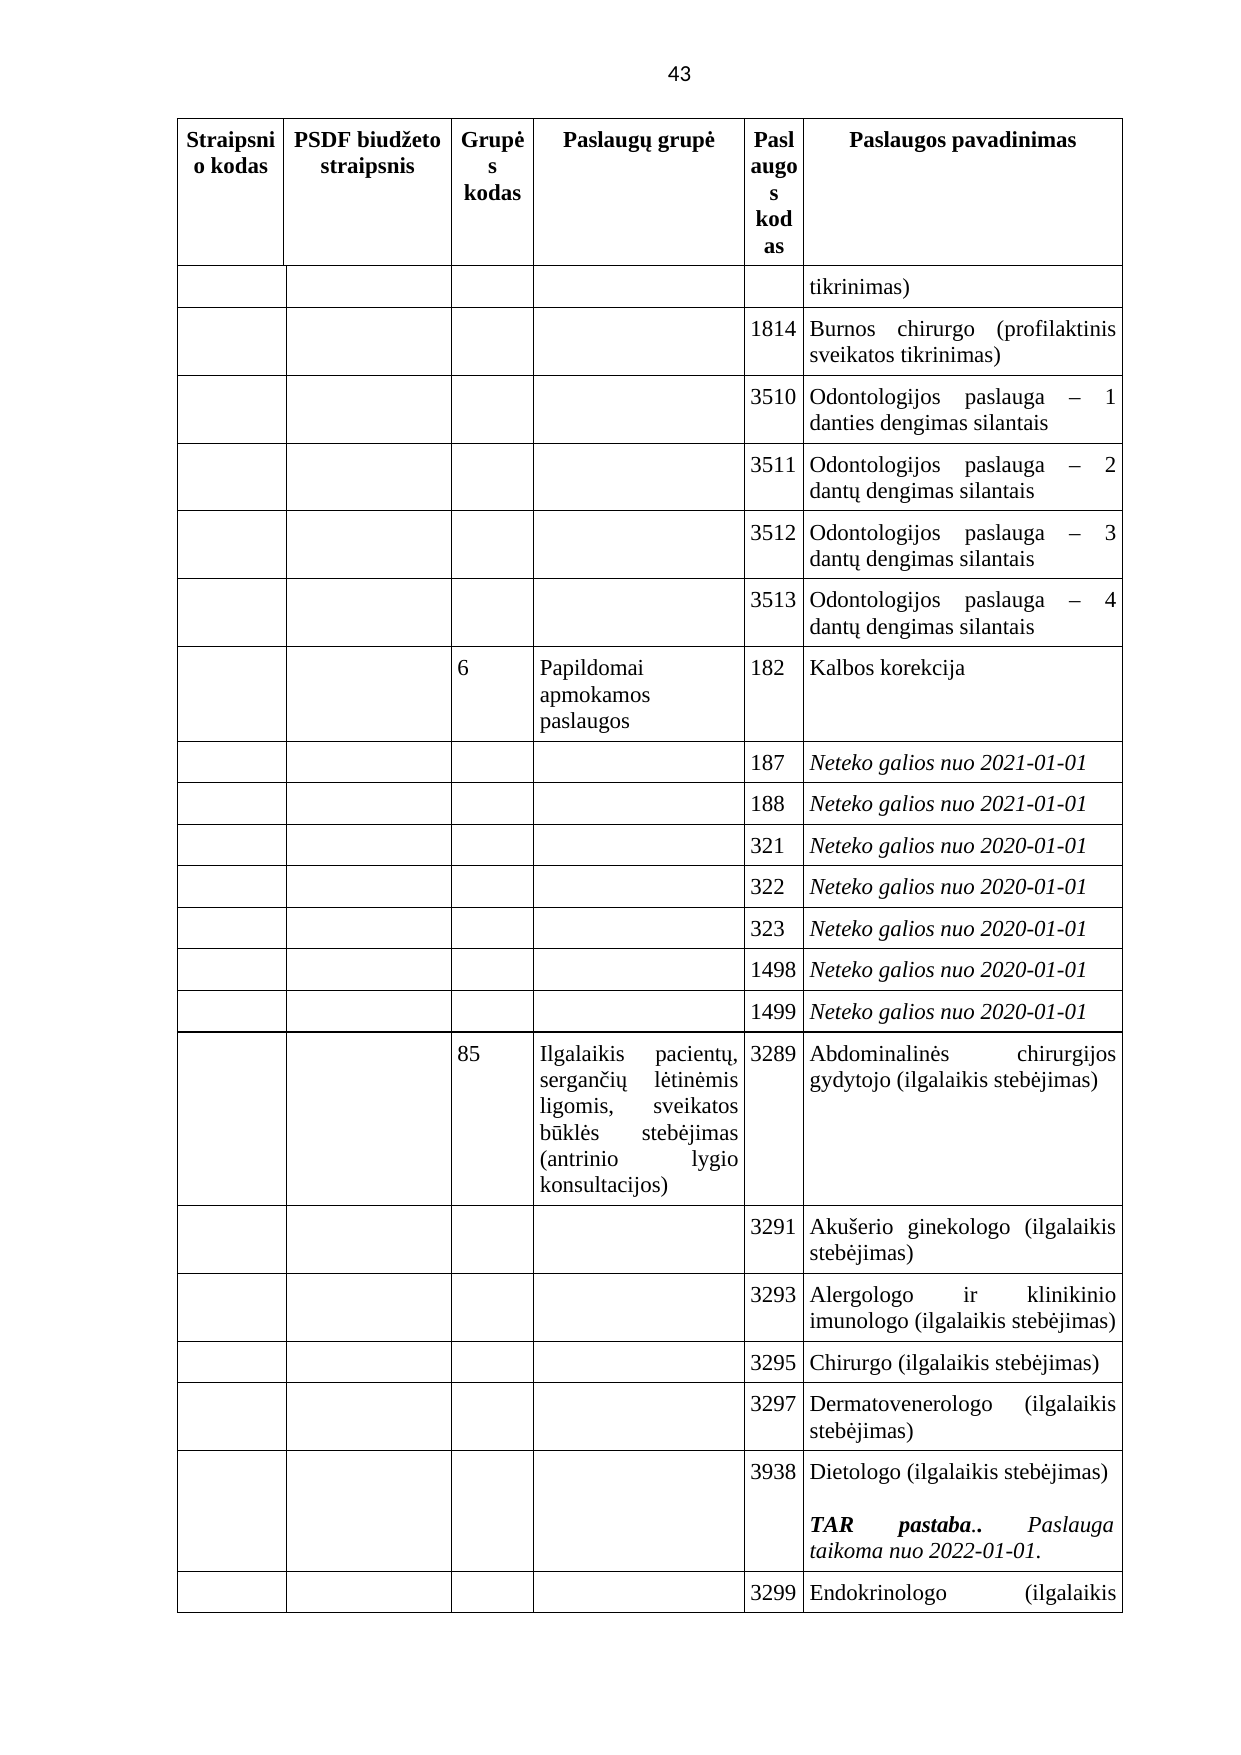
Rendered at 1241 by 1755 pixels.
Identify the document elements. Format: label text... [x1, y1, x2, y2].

table_cell [178, 1206, 286, 1273]
table_cell [452, 308, 533, 374]
table_cell [178, 1383, 286, 1450]
table_cell [534, 1572, 744, 1612]
table_cell [178, 742, 286, 782]
table_cell [534, 376, 744, 442]
table_cell [178, 825, 286, 865]
table_cell [178, 376, 286, 442]
table_cell [534, 266, 744, 307]
table_cell [287, 579, 451, 646]
table_cell 323 [745, 908, 803, 948]
table_cell 3289 [745, 1033, 803, 1205]
table_cell [452, 742, 533, 782]
table_cell [452, 825, 533, 865]
table_cell [534, 825, 744, 865]
table_cell [178, 511, 286, 578]
table_cell [452, 991, 533, 1031]
table_cell [287, 266, 451, 307]
table_cell [287, 949, 451, 990]
table_cell [452, 866, 533, 907]
table_cell [534, 908, 744, 948]
table_cell 182 [745, 647, 803, 741]
table_cell [287, 1342, 451, 1382]
table_cell [178, 266, 286, 307]
table_cell [287, 1274, 451, 1341]
table_header Straipsnio kodas [178, 119, 283, 265]
table_cell [287, 511, 451, 578]
table_cell 3299 [745, 1572, 803, 1612]
table_cell [452, 949, 533, 990]
table_cell Alergologo ir klinikinio imunologo (ilgalaikis stebėjimas) [804, 1274, 1122, 1341]
table_cell [452, 1206, 533, 1273]
table_header PSDF biudžeto straipsnis [284, 119, 451, 265]
table_cell [287, 825, 451, 865]
table_cell [534, 949, 744, 990]
table_cell [178, 1572, 286, 1612]
table_cell [452, 783, 533, 824]
table_header Paslaugų grupė [534, 119, 744, 265]
table_cell [452, 908, 533, 948]
table_cell [452, 1342, 533, 1382]
table_cell [287, 908, 451, 948]
table_cell 3513 [745, 579, 803, 646]
table_cell [534, 308, 744, 374]
table_cell [534, 1451, 744, 1571]
table_cell [534, 866, 744, 907]
table_cell [534, 783, 744, 824]
table_cell [452, 266, 533, 307]
table_cell [178, 991, 286, 1031]
table_cell [452, 511, 533, 578]
table_cell [452, 1451, 533, 1571]
table_cell 3291 [745, 1206, 803, 1273]
table_cell Neteko galios nuo 2020-01-01 [804, 908, 1122, 948]
table_cell [534, 1383, 744, 1450]
table_cell [534, 1342, 744, 1382]
table_cell [178, 308, 286, 374]
table_cell [287, 1451, 451, 1571]
table_cell [287, 866, 451, 907]
table_cell [452, 444, 533, 510]
table_cell [178, 1033, 286, 1205]
table_cell [452, 1274, 533, 1341]
table_cell [534, 1274, 744, 1341]
table_cell [178, 783, 286, 824]
table_header Grupės kodas [452, 119, 533, 265]
table_cell Kalbos korekcija [804, 647, 1122, 741]
table_cell [178, 1342, 286, 1382]
table_cell [287, 991, 451, 1031]
table_cell [452, 1383, 533, 1450]
table_cell 1499 [745, 991, 803, 1031]
table_cell 1498 [745, 949, 803, 990]
table_cell Neteko galios nuo 2020-01-01 [804, 825, 1122, 865]
table_cell [287, 1383, 451, 1450]
table_cell [534, 742, 744, 782]
table_cell 85 [452, 1033, 533, 1205]
table_cell Endokrinologo (ilgalaikis [804, 1572, 1122, 1612]
table_cell tikrinimas) [804, 266, 1122, 307]
table_cell 3512 [745, 511, 803, 578]
table_cell 187 [745, 742, 803, 782]
table_cell [534, 1206, 744, 1273]
table_cell Burnos chirurgo (profilaktinis sveikatos tikrinimas) [804, 308, 1122, 374]
table_cell [287, 1033, 451, 1205]
table_cell [178, 1451, 286, 1571]
table_cell [534, 444, 744, 510]
table_cell [287, 742, 451, 782]
table_cell Neteko galios nuo 2020-01-01 [804, 949, 1122, 990]
table_cell [287, 647, 451, 741]
table_cell Odontologijos paslauga – 3 dantų dengimas silantais [804, 511, 1122, 578]
table_cell [287, 308, 451, 374]
table_cell Dermatovenerologo (ilgalaikis stebėjimas) [804, 1383, 1122, 1450]
table_cell 188 [745, 783, 803, 824]
table_cell 3297 [745, 1383, 803, 1450]
table_cell Abdominalinės chirurgijos gydytojo (ilgalaikis stebėjimas) [804, 1033, 1122, 1205]
table_cell 6 [452, 647, 533, 741]
table_cell [178, 444, 286, 510]
table_cell 3295 [745, 1342, 803, 1382]
table_cell Chirurgo (ilgalaikis stebėjimas) [804, 1342, 1122, 1382]
table_cell Ilgalaikis pacientų, sergančių lėtinėmis ligomis, sveikatos būklės stebėjimas (antrinio lygio konsultacijos) [534, 1033, 744, 1205]
table_cell [178, 1274, 286, 1341]
table_cell Dietologo (ilgalaikis stebėjimas) TAR pastaba.. Paslauga taikoma nuo 2022-01-01. [804, 1451, 1122, 1571]
table_cell [287, 783, 451, 824]
table_cell [452, 579, 533, 646]
table_cell [452, 376, 533, 442]
table_cell [287, 1572, 451, 1612]
table_cell [178, 949, 286, 990]
table_header Paslaugos pavadinimas [804, 119, 1122, 265]
table_cell Neteko galios nuo 2021-01-01 [804, 783, 1122, 824]
table_cell Papildomai apmokamos paslaugos [534, 647, 744, 741]
table_cell Neteko galios nuo 2021-01-01 [804, 742, 1122, 782]
table_cell Odontologijos paslauga – 4 dantų dengimas silantais [804, 579, 1122, 646]
table_cell [287, 1206, 451, 1273]
table_cell [452, 1572, 533, 1612]
table_cell Akušerio ginekologo (ilgalaikis stebėjimas) [804, 1206, 1122, 1273]
table_cell [534, 579, 744, 646]
table_cell 3293 [745, 1274, 803, 1341]
table_cell [745, 266, 803, 307]
table_header Paslaugos kodas [745, 119, 803, 265]
table_cell 3938 [745, 1451, 803, 1571]
table_cell [534, 991, 744, 1031]
table_cell 322 [745, 866, 803, 907]
table_cell 3510 [745, 376, 803, 442]
table_cell [534, 511, 744, 578]
table_cell Odontologijos paslauga – 2 dantų dengimas silantais [804, 444, 1122, 510]
table_cell 1814 [745, 308, 803, 374]
table_cell 3511 [745, 444, 803, 510]
table_cell Neteko galios nuo 2020-01-01 [804, 991, 1122, 1031]
table_cell [287, 376, 451, 442]
table_cell [287, 444, 451, 510]
table_cell [178, 579, 286, 646]
table_cell [178, 866, 286, 907]
table_cell Neteko galios nuo 2020-01-01 [804, 866, 1122, 907]
table_cell 321 [745, 825, 803, 865]
table_cell [178, 908, 286, 948]
table_cell [178, 647, 286, 741]
table_cell Odontologijos paslauga – 1 danties dengimas silantais [804, 376, 1122, 442]
